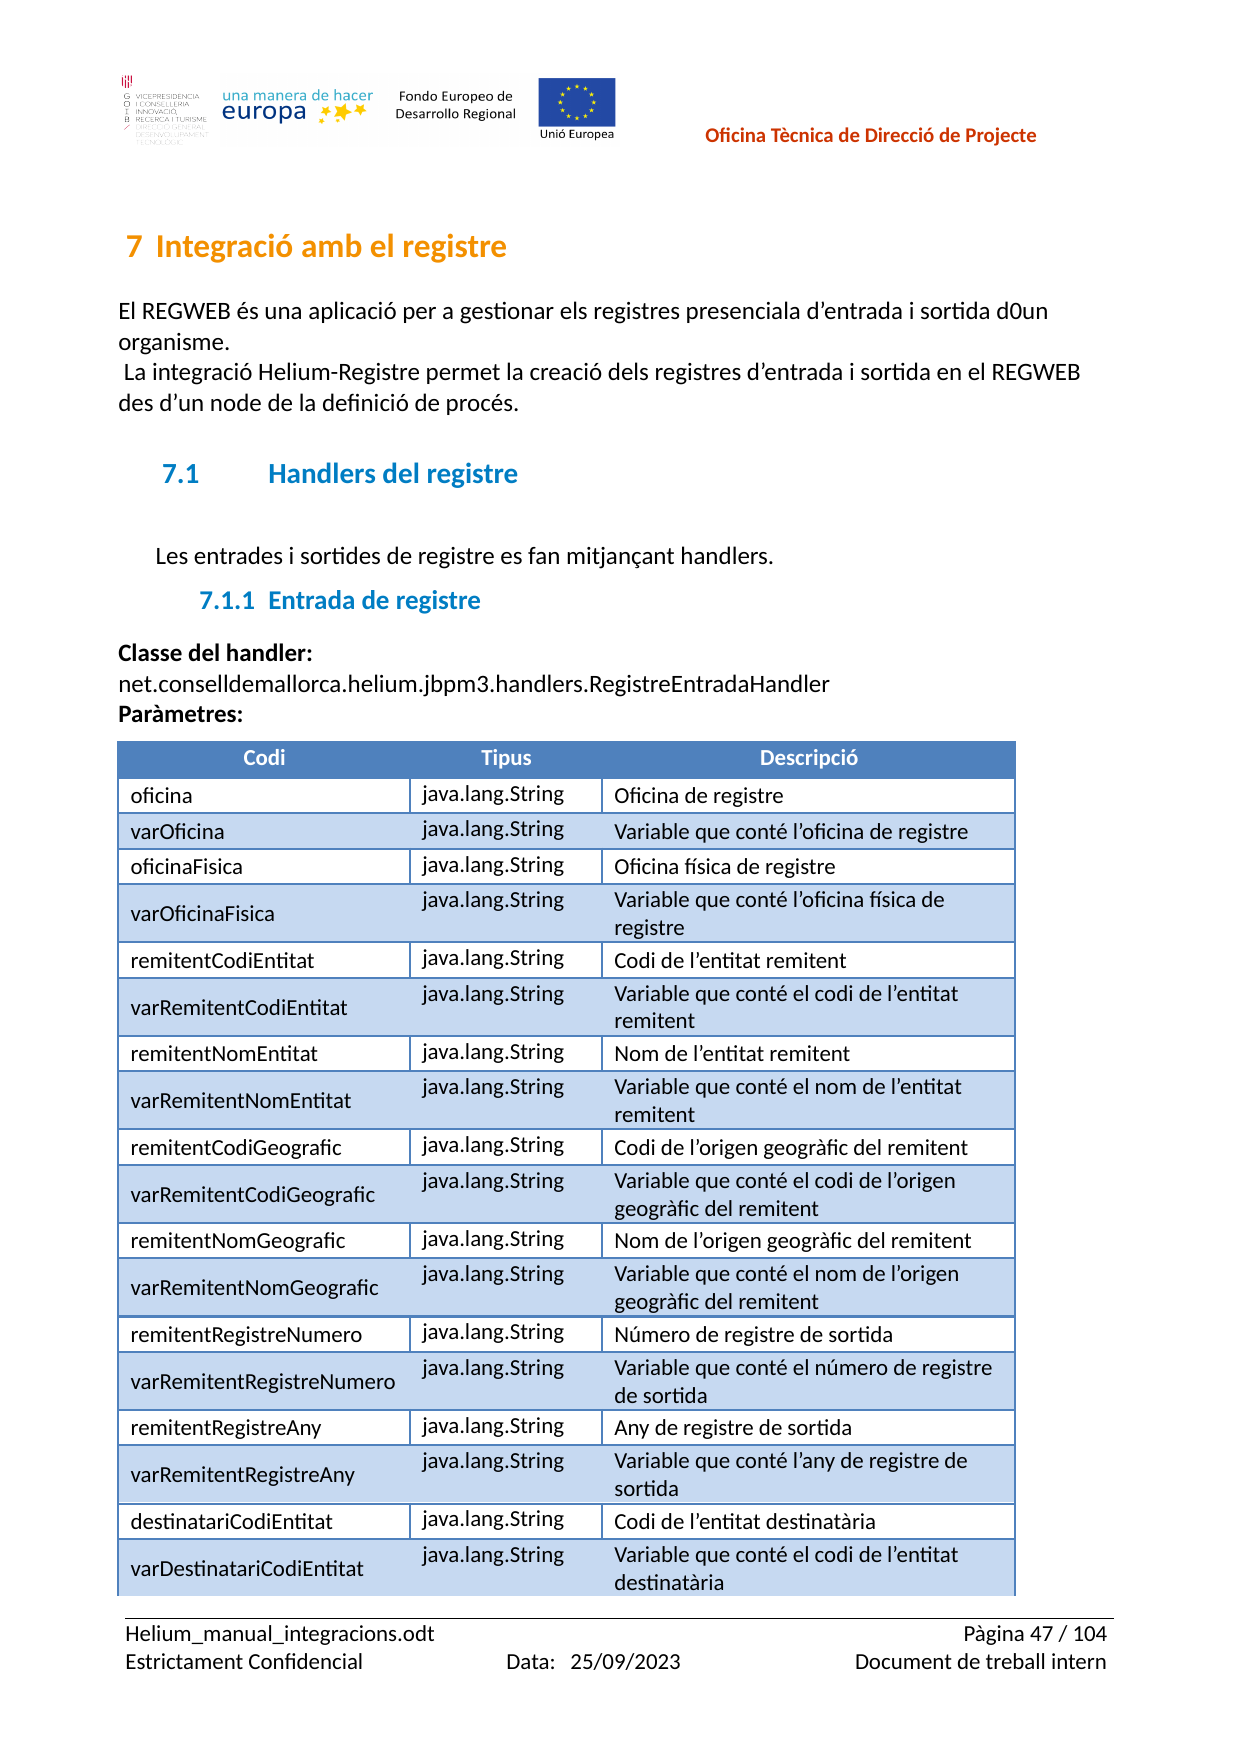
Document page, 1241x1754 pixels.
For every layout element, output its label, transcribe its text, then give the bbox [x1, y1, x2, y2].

table_cell java.lang.String [410, 1446, 602, 1502]
table_cell Número de registre de sortida [603, 1318, 1014, 1351]
table_cell Codi de l’origen geogràfic del remitent [603, 1130, 1014, 1164]
table_cell destinatariCodiEntitat [119, 1505, 409, 1538]
subtitle Integració amb el registre [118, 225, 1122, 266]
table_cell remitentCodiGeografic [119, 1130, 409, 1164]
table_cell java.lang.String [411, 1130, 601, 1164]
table_cell Oficina de registre [603, 779, 1014, 812]
table_cell java.lang.String [410, 1259, 602, 1315]
table_cell java.lang.String [411, 1224, 601, 1257]
subtitle Handlers del registre [155, 455, 1122, 490]
table_cell Codi de l’entitat destinatària [603, 1505, 1014, 1538]
table_cell Variable que conté l’any de registre de sortida [602, 1446, 1014, 1502]
table_cell oficina [119, 779, 409, 812]
text Les entrades i sortides de registre es fan mitjançant handlers. [155, 540, 1122, 571]
table_cell java.lang.String [411, 1037, 601, 1070]
table_cell java.lang.String [410, 1072, 602, 1128]
table_cell varRemitentNomEntitat [119, 1072, 410, 1128]
table_cell Oficina física de registre [603, 850, 1014, 883]
table_header Codi [119, 744, 410, 777]
table_cell varRemitentRegistreAny [119, 1446, 410, 1502]
table_cell Nom de l’origen geogràfic del remitent [603, 1224, 1014, 1257]
table_cell java.lang.String [410, 1540, 602, 1596]
table_cell Any de registre de sortida [603, 1411, 1014, 1444]
table_cell Variable que conté el codi de l’entitat remitent [602, 979, 1014, 1035]
table_cell Variable que conté l’oficina de registre [602, 814, 1014, 848]
table_header Descripció [602, 744, 1014, 777]
table_cell java.lang.String [411, 943, 601, 977]
picture [219, 73, 621, 147]
table_header Tipus [410, 744, 602, 777]
table_cell Codi de l’entitat remitent [603, 943, 1014, 977]
table_cell Nom de l’entitat remitent [603, 1037, 1014, 1070]
table_cell java.lang.String [411, 1318, 601, 1351]
table_cell varOficinaFisica [119, 885, 410, 941]
text El REGWEB és una aplicació per a gestionar els registres presenciala d’entrada i sortida d0un organisme. La integració Helium-Registre permet la creació dels registres d’entrada i sortida en el REGWEB des d’un node de la definició de procés. [118, 295, 1122, 417]
table_cell Variable que conté el codi de l’origen geogràfic del remitent [602, 1166, 1014, 1222]
table_cell java.lang.String [410, 885, 602, 941]
table_cell java.lang.String [410, 979, 602, 1035]
table_cell remitentNomEntitat [119, 1037, 409, 1070]
text net.conselldemallorca.helium.jbpm3.handlers.RegistreEntradaHandler [118, 668, 1122, 698]
table_cell java.lang.String [411, 1411, 601, 1444]
table_cell java.lang.String [411, 850, 601, 883]
table_cell Variable que conté el nom de l’origen geogràfic del remitent [602, 1259, 1014, 1315]
table_cell varOficina [119, 814, 410, 848]
table_cell remitentNomGeografic [119, 1224, 409, 1257]
table_cell java.lang.String [411, 1505, 601, 1538]
table_cell varDestinatariCodiEntitat [119, 1540, 410, 1596]
table_cell Variable que conté el número de registre de sortida [602, 1353, 1014, 1409]
table_cell java.lang.String [410, 1166, 602, 1222]
table_cell remitentRegistreNumero [119, 1318, 409, 1351]
table_cell Variable que conté el codi de l’entitat destinatària [602, 1540, 1014, 1596]
table_cell varRemitentNomGeografic [119, 1259, 410, 1315]
text Paràmetres: [118, 698, 1122, 729]
table_cell java.lang.String [410, 1353, 602, 1409]
table_cell remitentRegistreAny [119, 1411, 409, 1444]
text Classe del handler: [118, 637, 1122, 668]
table_cell java.lang.String [410, 814, 602, 848]
table_cell varRemitentRegistreNumero [119, 1353, 410, 1409]
table_cell Variable que conté el nom de l’entitat remitent [602, 1072, 1014, 1128]
table_cell oficinaFisica [119, 850, 409, 883]
table_cell varRemitentCodiGeografic [119, 1166, 410, 1222]
table_cell java.lang.String [411, 779, 601, 812]
picture [118, 73, 213, 147]
table_cell varRemitentCodiEntitat [119, 979, 410, 1035]
subtitle Entrada de registre [193, 583, 1122, 616]
table_cell remitentCodiEntitat [119, 943, 409, 977]
table_cell Variable que conté l’oficina física de registre [602, 885, 1014, 941]
